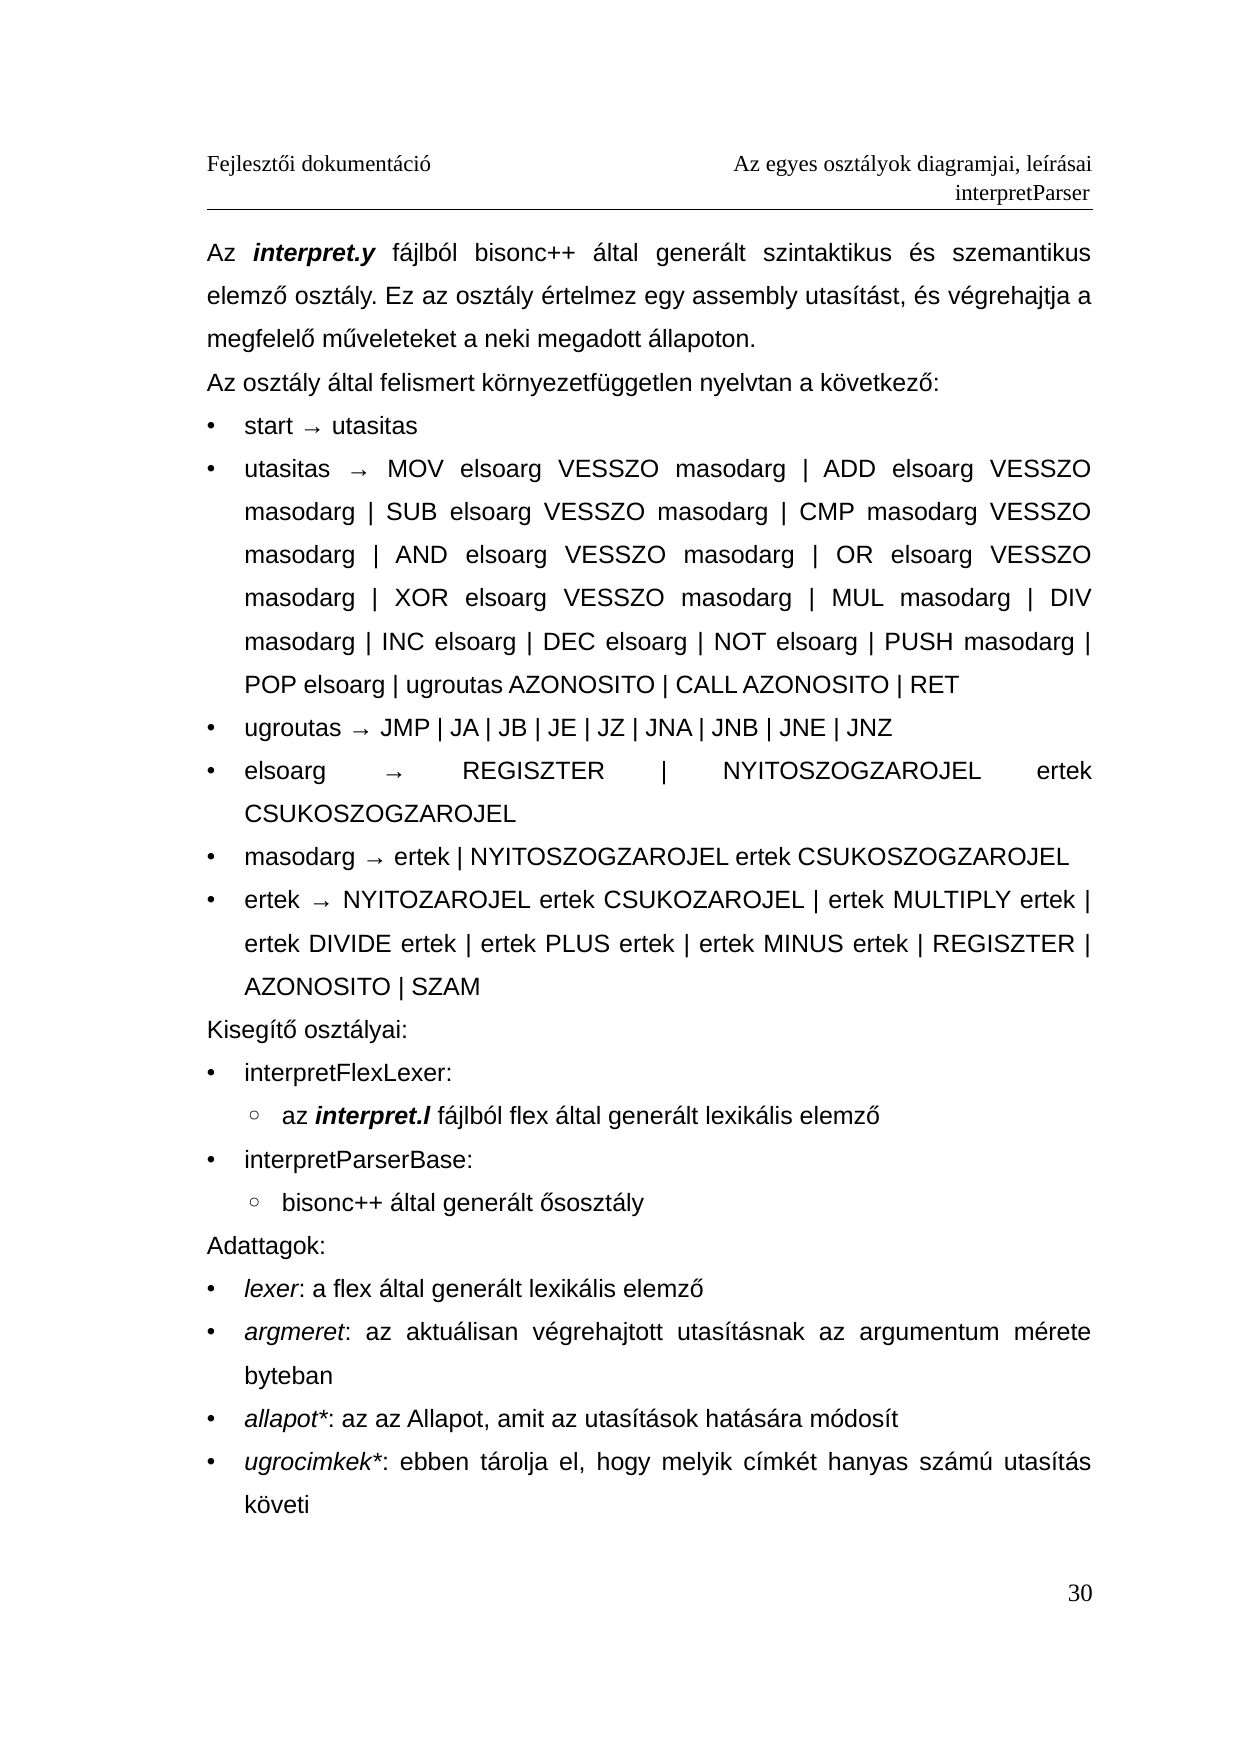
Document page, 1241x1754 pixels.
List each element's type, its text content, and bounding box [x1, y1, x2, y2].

list bisonc++ által generált ősosztály [244, 1188, 1093, 1217]
list interpretFlexLexer: [207, 1058, 1093, 1087]
text Az osztály által felismert környezetfüggetlen nyelvtan a következő: [207, 367, 1093, 396]
list interpretParserBase: [207, 1144, 1093, 1173]
text Kisegítő osztályai: [207, 1015, 1093, 1044]
list ertek → NYITOZAROJEL ertek CSUKOZAROJEL | ertek MULTIPLY ertek |ertek DIVIDE ertek | ertek PLUS ertek | ertek MINUS ertek | REGISZTER | AZONOSITO | SZAM [207, 886, 1093, 1001]
list lexer: a flex által generált lexikális elemző [207, 1274, 1093, 1303]
list ugroutas → JMP | JA | JB | JE | JZ | JNA | JNB | JNE | JNZ [207, 713, 1093, 742]
list allapot*: az az Allapot, amit az utasítások hatására módosít [207, 1404, 1093, 1433]
text Adattagok: [207, 1231, 1093, 1260]
list start → utasitas [207, 411, 1093, 439]
list az interpret.l fájlból flex által generált lexikális elemző [244, 1101, 1093, 1130]
list elsoarg → REGISZTER | NYITOSZOGZAROJEL ertek CSUKOSZOGZAROJEL [207, 756, 1093, 828]
list argmeret: az aktuálisan végrehajtott utasításnak az argumentum mérete byteban [207, 1317, 1093, 1389]
text Az interpret.y fájlból bisonc++ által generált szintaktikus és szemantikus elemző osztály. Ez az osztály értelmez egy assembly utasítást, és végrehajtja a megfelelő műveleteket a neki megadott állapoton. [207, 238, 1093, 353]
list ugrocimkek*: ebben tárolja el, hogy melyik címkét hanyas számú utasítás követi [207, 1447, 1093, 1519]
list utasitas → MOV elsoarg VESSZO masodarg | ADD elsoarg VESSZO masodarg | SUB elsoarg VESSZO masodarg | CMP masodarg VESSZO masodarg | AND elsoarg VESSZO masodarg | OR elsoarg VESSZO masodarg | XOR elsoarg VESSZO masodarg | MUL masodarg | DIV masodarg | INC elsoarg | DEC elsoarg | NOT elsoarg | PUSH masodarg | POP elsoarg | ugroutas AZONOSITO | CALL AZONOSITO | RET [207, 454, 1093, 698]
list masodarg → ertek | NYITOSZOGZAROJEL ertek CSUKOSZOGZAROJEL [207, 842, 1093, 871]
